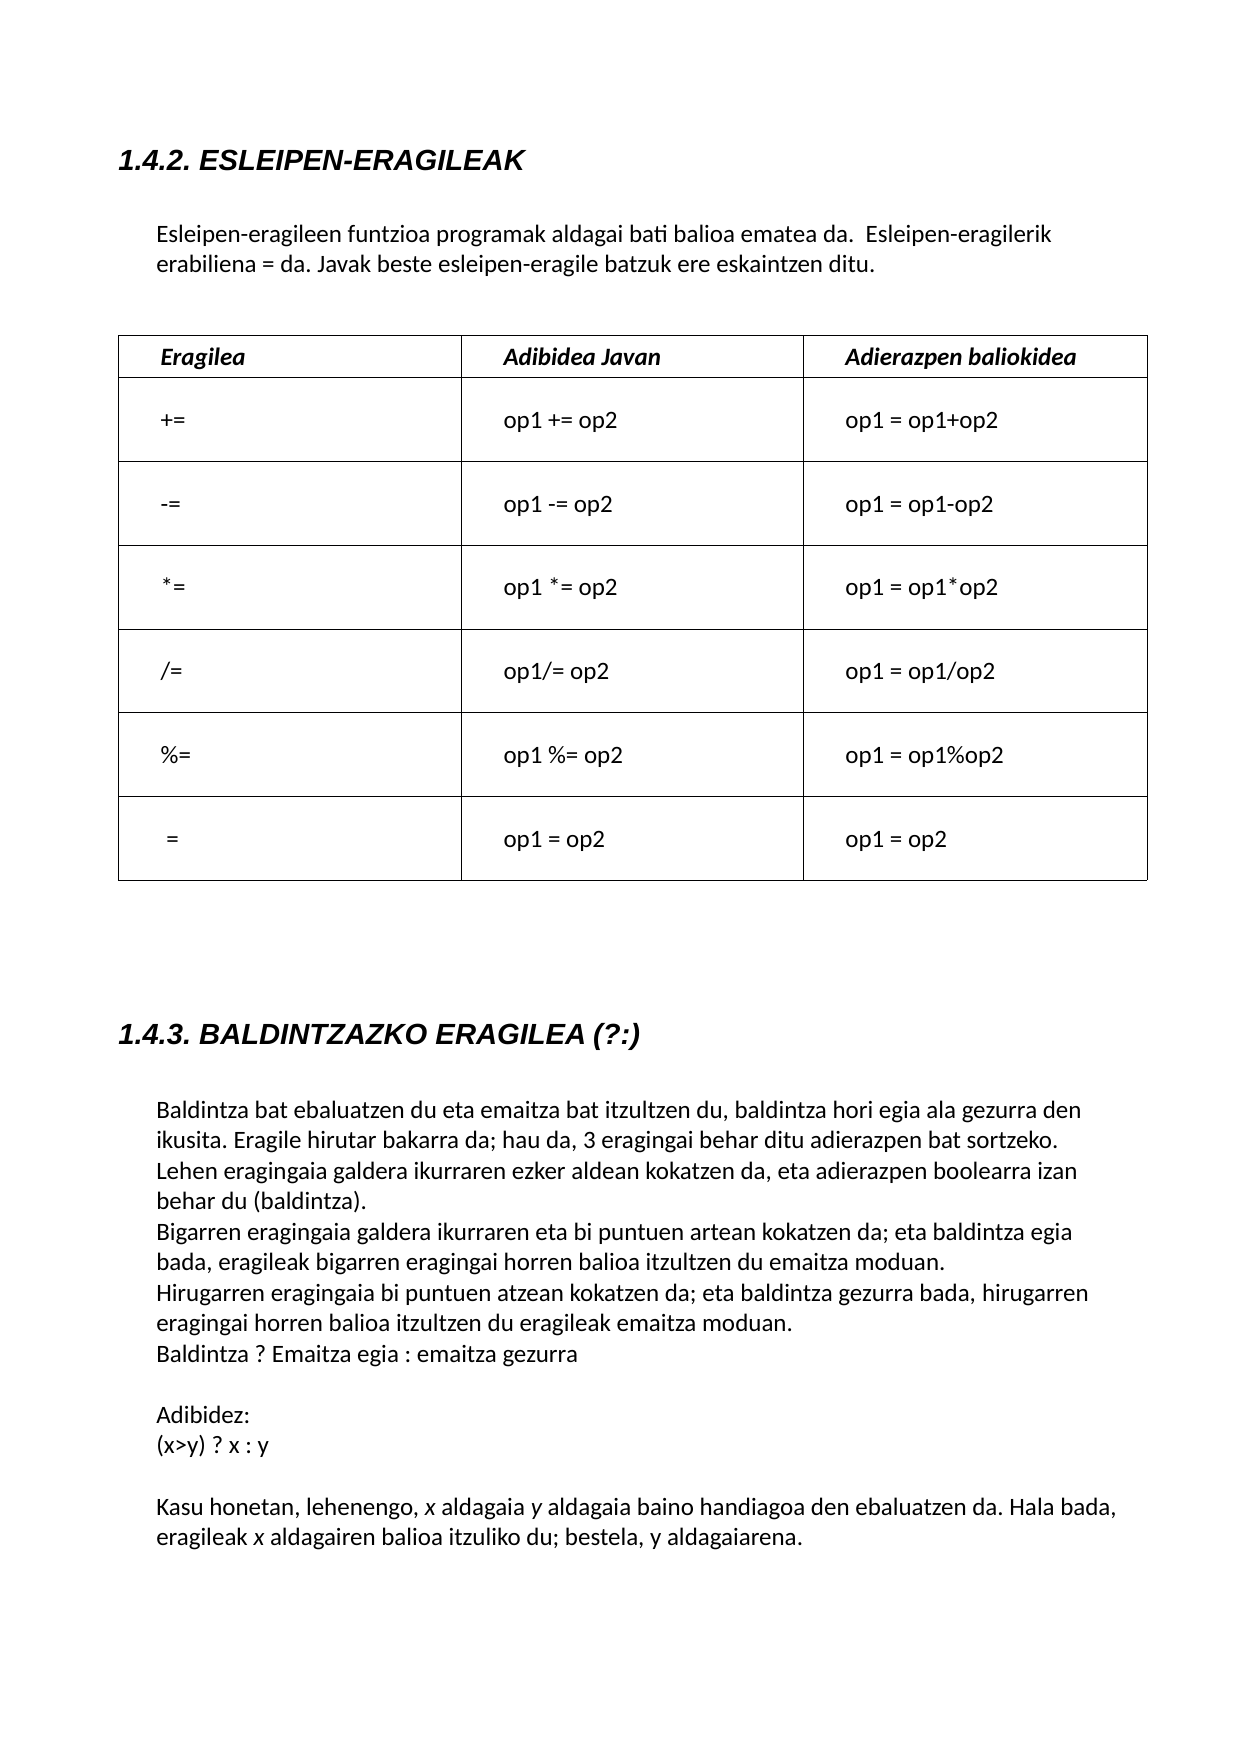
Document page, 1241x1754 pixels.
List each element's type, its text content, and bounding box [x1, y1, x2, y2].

table_cell op1 -= op2 [462, 462, 803, 545]
table_cell op1 += op2 [462, 378, 803, 461]
table_cell op1 = op1+op2 [804, 378, 1147, 461]
table_header Eragilea [119, 336, 461, 377]
table_cell -= [119, 462, 461, 545]
table_cell op1 = op2 [804, 797, 1147, 880]
text Kasu honetan, lehenengo, x aldagaia y aldagaia baino handiagoa den ebaluatzen da. Hala bada, eragileak x aldagairen balioa itzuliko du; bestela, y aldagaiarena. [156, 1491, 1122, 1552]
table_cell op1 *= op2 [462, 546, 803, 628]
table_cell op1 %= op2 [462, 713, 803, 796]
table_cell op1 = op1%op2 [804, 713, 1147, 796]
table_cell /= [119, 630, 461, 712]
table_cell op1 = op2 [462, 797, 803, 880]
table_cell op1 = op1-op2 [804, 462, 1147, 545]
subtitle 1.4.2. ESLEIPEN-ERAGILEAK [118, 143, 1122, 177]
table_cell = [119, 797, 461, 880]
text Lehen eragingaia galdera ikurraren ezker aldean kokatzen da, eta adierazpen boolearra izan behar du (baldintza). [156, 1155, 1122, 1216]
table_cell *= [119, 546, 461, 628]
table_cell += [119, 378, 461, 461]
text Hirugarren eragingaia bi puntuen atzean kokatzen da; eta baldintza gezurra bada, hirugarren eragingai horren balioa itzultzen du eragileak emaitza moduan. [156, 1277, 1122, 1338]
subtitle 1.4.3. BALDINTZAZKO ERAGILEA (?:) [118, 1017, 1122, 1051]
text Baldintza ? Emaitza egia : emaitza gezurra [156, 1338, 1122, 1369]
table_cell op1/= op2 [462, 630, 803, 712]
text Baldintza bat ebaluatzen du eta emaitza bat itzultzen du, baldintza hori egia ala gezurra den ikusita. Eragile hirutar bakarra da; hau da, 3 eragingai behar ditu adierazpen bat sortzeko. [156, 1094, 1122, 1155]
table_cell op1 = op1/op2 [804, 630, 1147, 712]
table_cell %= [119, 713, 461, 796]
text Adibidez: [156, 1399, 1122, 1430]
text Esleipen-eragileen funtzioa programak aldagai bati balioa ematea da. Esleipen-eragilerik erabiliena = da. Javak beste esleipen-eragile batzuk ere eskaintzen ditu. [156, 218, 1122, 279]
table_header Adierazpen baliokidea [804, 336, 1147, 377]
table_cell op1 = op1*op2 [804, 546, 1147, 628]
table_header Adibidea Javan [462, 336, 803, 377]
text Bigarren eragingaia galdera ikurraren eta bi puntuen artean kokatzen da; eta baldintza egia bada, eragileak bigarren eragingai horren balioa itzultzen du emaitza moduan. [156, 1216, 1122, 1277]
text (x>y) ? x : y [156, 1430, 1122, 1460]
